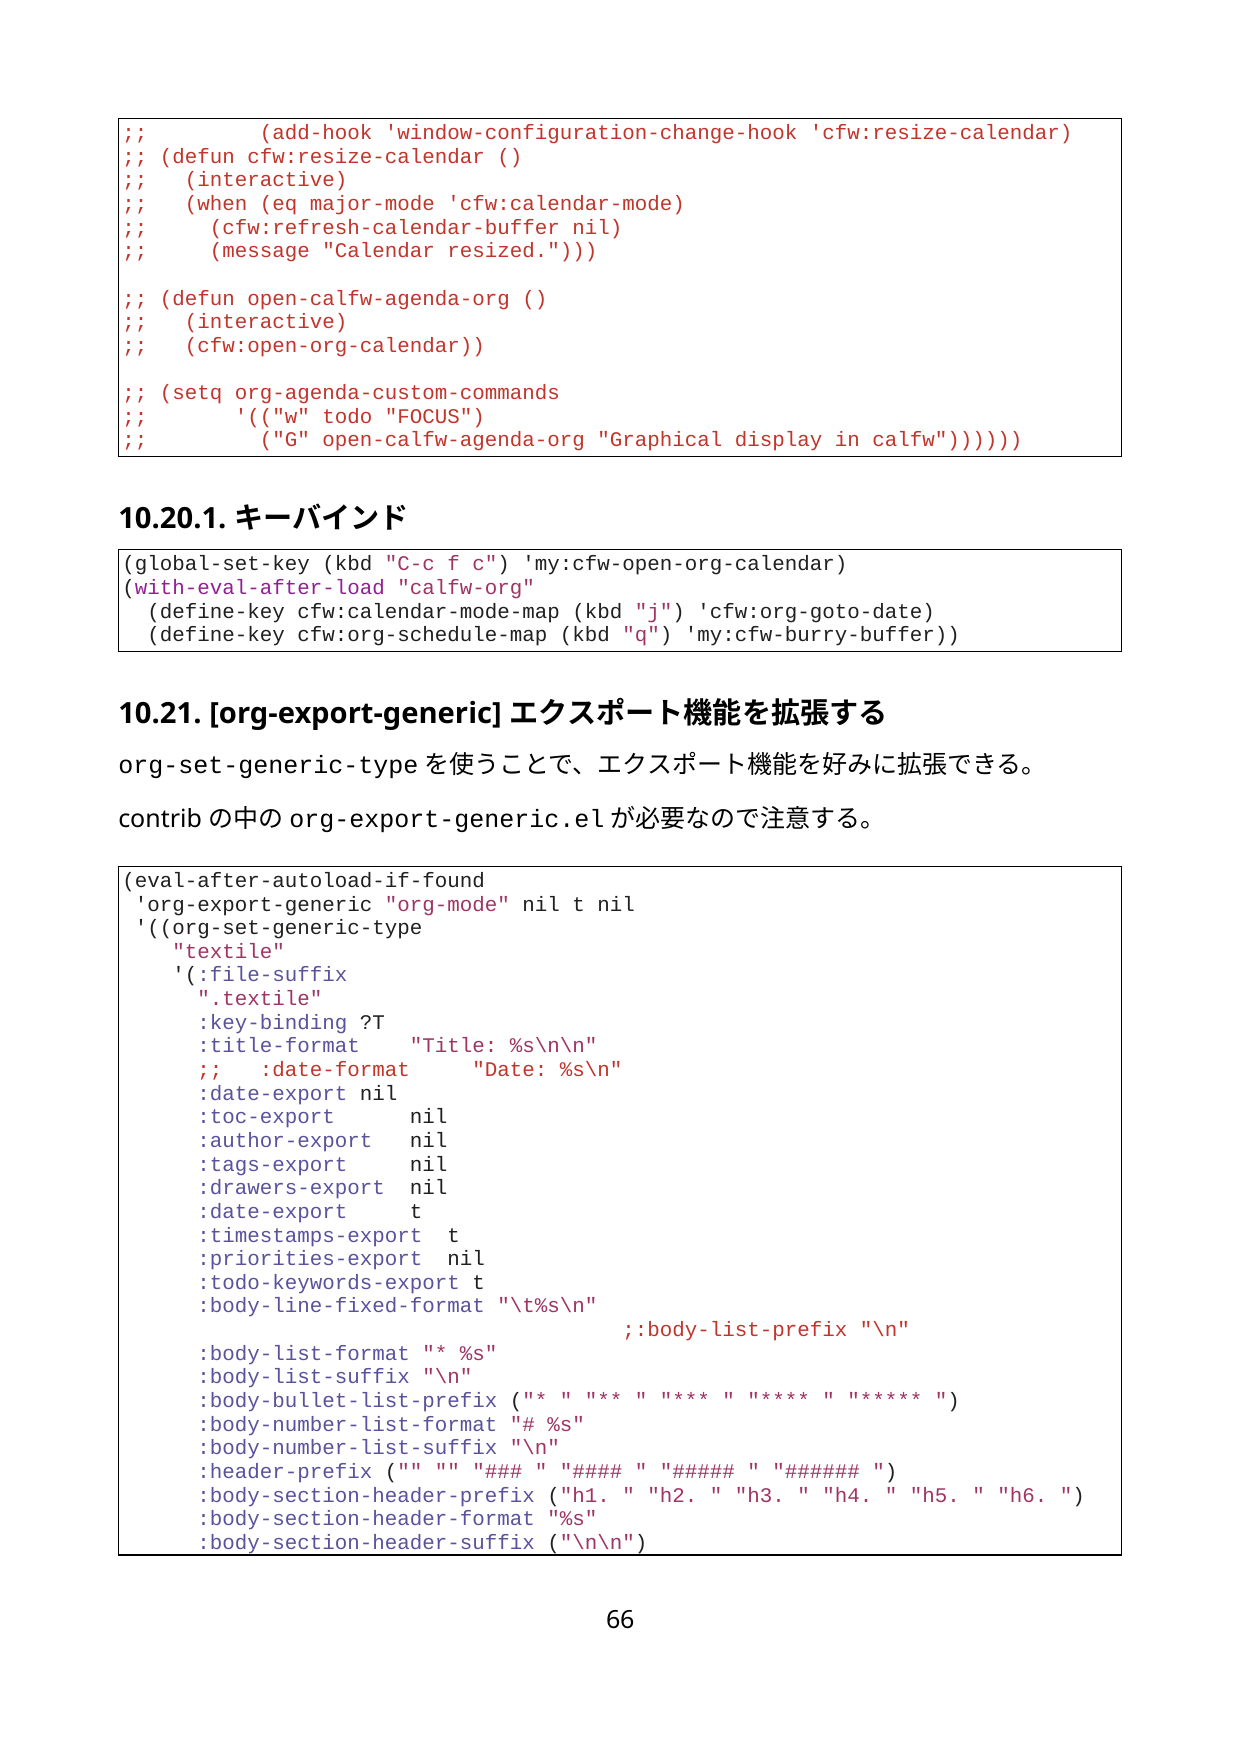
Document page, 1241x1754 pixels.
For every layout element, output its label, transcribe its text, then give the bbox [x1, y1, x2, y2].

text ;; :date-format "Date: %s\n" [119, 1055, 1121, 1079]
text :date-export nil [119, 1079, 1121, 1102]
subtitle [org-export-generic] エクスポート機能を拡張する [118, 689, 1122, 732]
text :header-prefix ("" "" "### " "#### " "##### " "###### ") [119, 1457, 1121, 1481]
text (eval-after-autoload-if-found [119, 867, 1121, 889]
text ;; (interactive) [119, 165, 1121, 189]
text '((org-set-generic-type [119, 913, 1121, 937]
text :body-number-list-format "# %s" [119, 1410, 1121, 1433]
text '(:file-suffix [119, 961, 1121, 984]
text (define-key cfw:calendar-mode-map (kbd "j") 'cfw:org-goto-date) [119, 597, 1121, 620]
text :todo-keywords-export t [119, 1268, 1121, 1292]
text :toc-export nil [119, 1102, 1121, 1126]
text ".textile" [119, 984, 1121, 1008]
text ;; (add-hook 'window-configuration-change-hook 'cfw:resize-calendar) [119, 119, 1121, 142]
text ;; '(("w" todo "FOCUS") [119, 402, 1121, 426]
text ;; (when (eq major-mode 'cfw:calendar-mode) [119, 189, 1121, 213]
text :body-list-format "* %s" [119, 1339, 1121, 1362]
subtitle キーバインド [118, 494, 1122, 537]
text :drawers-export nil [119, 1173, 1121, 1197]
text (define-key cfw:org-schedule-map (kbd "q") 'my:cfw-burry-buffer)) [119, 620, 1121, 651]
text :body-list-suffix "\n" [119, 1362, 1121, 1386]
text :title-format "Title: %s\n\n" [119, 1031, 1121, 1055]
text :date-export t [119, 1197, 1121, 1221]
text :body-section-header-prefix ("h1. " "h2. " "h3. " "h4. " "h5. " "h6. ") [119, 1481, 1121, 1504]
text (with-eval-after-load "calfw-org" [119, 573, 1121, 597]
text ;; (interactive) [119, 307, 1121, 331]
text :body-section-header-format "%s" [119, 1504, 1121, 1528]
text :tags-export nil [119, 1150, 1121, 1173]
text (global-set-key (kbd "C-c f c") 'my:cfw-open-org-calendar) [119, 550, 1121, 573]
text 'org-export-generic "org-mode" nil t nil [119, 889, 1121, 913]
text "textile" [119, 937, 1121, 961]
text ;; (setq org-agenda-custom-commands [119, 378, 1121, 402]
text :priorities-export nil [119, 1244, 1121, 1268]
text ;; (message "Calendar resized."))) [119, 236, 1121, 260]
text :timestamps-export t [119, 1221, 1121, 1244]
text ;; (defun open-calfw-agenda-org () [119, 284, 1121, 307]
text ;; (cfw:open-org-calendar)) [119, 331, 1121, 354]
text :body-line-fixed-format "\t%s\n" [119, 1292, 1121, 1315]
text ;; ("G" open-calfw-agenda-org "Graphical display in calfw")))))) [119, 426, 1121, 456]
text ;; (cfw:refresh-calendar-buffer nil) [119, 213, 1121, 236]
text ;; (defun cfw:resize-calendar () [119, 142, 1121, 165]
text :body-number-list-suffix "\n" [119, 1433, 1121, 1457]
text ;:body-list-prefix "\n" [119, 1315, 1121, 1339]
text :author-export nil [119, 1126, 1121, 1150]
text :body-bullet-list-prefix ("* " "** " "*** " "**** " "***** ") [119, 1386, 1121, 1410]
text org-set-generic-type を使うことで、エクスポート機能を好みに拡張できる。contrib の中の org-export-generic.el が必要なので注意する。 [118, 744, 1122, 835]
text :key-binding ?T [119, 1008, 1121, 1031]
text :body-section-header-suffix ("\n\n") [119, 1528, 1121, 1554]
